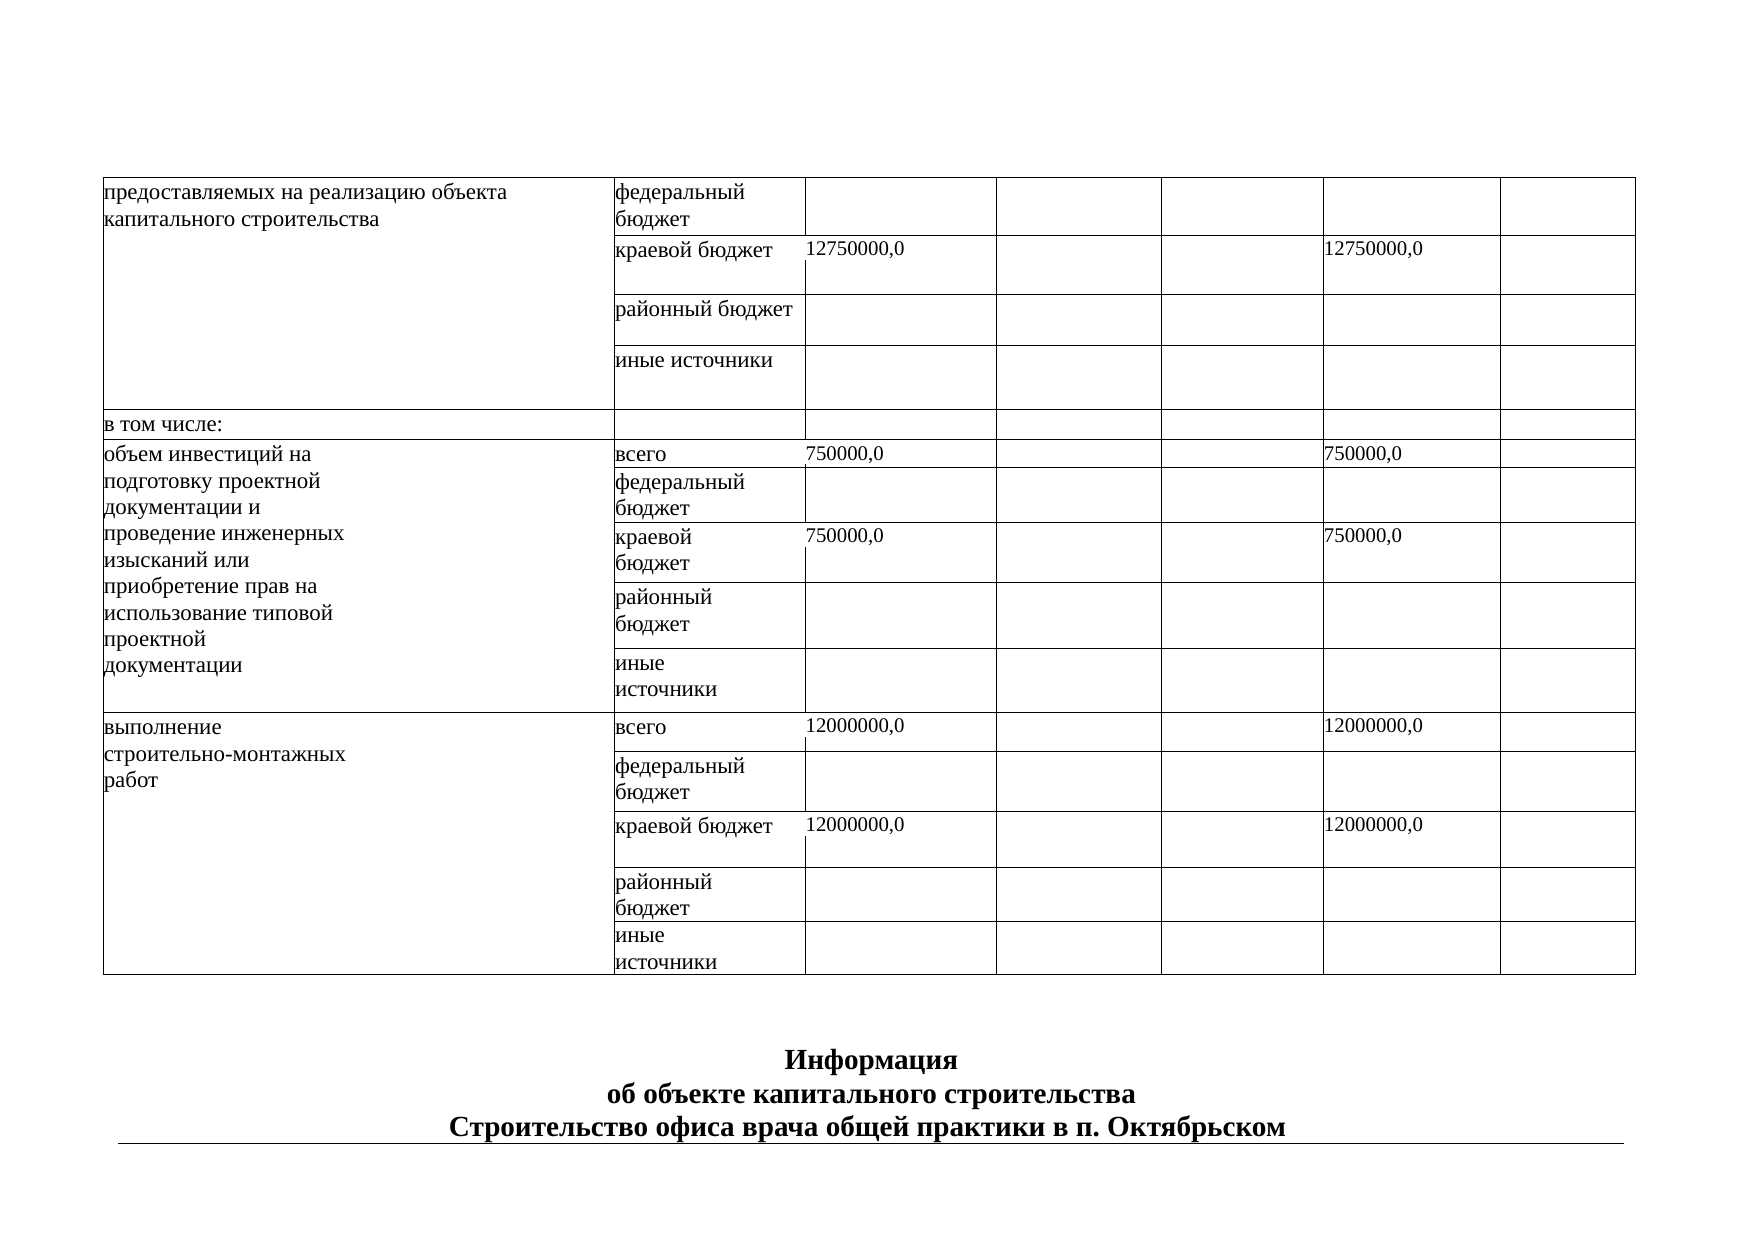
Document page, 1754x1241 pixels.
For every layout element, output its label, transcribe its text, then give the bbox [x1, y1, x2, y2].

table_cell [1636, 921, 1643, 974]
table_cell [1636, 294, 1643, 344]
table_cell [997, 868, 1161, 921]
table_cell [1501, 468, 1635, 522]
table_cell 12000000,0 [806, 812, 996, 867]
table_cell федеральный бюджет [615, 468, 805, 522]
table_cell [1324, 868, 1500, 921]
table_cell краевой бюджет [615, 812, 805, 867]
table_cell [1636, 467, 1643, 522]
table_cell [1636, 235, 1643, 294]
table_cell [1324, 922, 1500, 974]
table_cell [997, 649, 1161, 712]
table_cell [806, 752, 996, 811]
table_cell районный бюджет [615, 868, 805, 921]
table_cell [1162, 922, 1323, 974]
table_cell федеральный бюджет [615, 752, 805, 811]
table_cell [806, 922, 996, 974]
table_cell [1501, 346, 1635, 408]
table_cell федеральный бюджет [615, 178, 805, 235]
table_cell [1162, 236, 1323, 294]
table_cell Строительство офиса врача общей практики в п. Октябрьском [118, 1110, 1624, 1143]
table_cell [1501, 752, 1635, 811]
table_cell [1324, 649, 1500, 712]
table_cell [997, 346, 1161, 408]
table_cell 12750000,0 [806, 236, 996, 294]
table_cell предоставляемых на реализацию объекта капитального строительства [104, 178, 614, 408]
table_cell [1501, 812, 1635, 867]
table_cell [1501, 440, 1635, 467]
table_cell [1162, 295, 1323, 344]
table_cell 12000000,0 [1324, 812, 1500, 867]
table_cell [997, 812, 1161, 867]
table_cell [1324, 346, 1500, 408]
table_cell 750000,0 [806, 440, 996, 467]
table_cell [1162, 178, 1323, 235]
table_cell [997, 523, 1161, 582]
table_cell [1501, 583, 1635, 648]
table_cell всего [615, 440, 805, 467]
table_cell [806, 583, 996, 648]
table_header Информация об объекте капитального строительства [118, 1043, 1624, 1109]
table_cell [806, 868, 996, 921]
table_cell [997, 295, 1161, 344]
table_cell [806, 295, 996, 344]
table_cell 12000000,0 [1324, 713, 1500, 751]
table_cell иные источники [615, 922, 805, 974]
table_cell [997, 922, 1161, 974]
table_cell [1162, 346, 1323, 408]
table_cell [1162, 440, 1323, 467]
table_cell [806, 346, 996, 408]
table_cell [1501, 410, 1635, 439]
table_cell [1162, 812, 1323, 867]
table_cell иные источники [615, 649, 805, 712]
table_cell [1162, 868, 1323, 921]
table_cell [1501, 922, 1635, 974]
table_cell [1324, 583, 1500, 648]
table_cell [997, 468, 1161, 522]
table_cell [1162, 752, 1323, 811]
table_cell [1501, 649, 1635, 712]
table_cell [1636, 439, 1643, 467]
table_cell [997, 440, 1161, 467]
table_cell [1162, 583, 1323, 648]
table_cell [1501, 178, 1635, 235]
table_cell [1324, 178, 1500, 235]
table_cell [806, 178, 996, 235]
table_cell [1501, 295, 1635, 344]
table_cell [1501, 523, 1635, 582]
table_cell всего [615, 713, 805, 751]
table_cell краевой бюджет [615, 523, 805, 582]
table_cell [1324, 295, 1500, 344]
table_cell [1636, 177, 1643, 235]
table_cell 12000000,0 [806, 713, 996, 751]
table_cell [615, 410, 805, 439]
table_cell 750000,0 [1324, 523, 1500, 582]
table_cell [1162, 713, 1323, 751]
table_cell [1636, 648, 1643, 712]
table_cell [1636, 345, 1643, 408]
table_cell [1501, 236, 1635, 294]
table_cell выполнение строительно-монтажных работ [104, 713, 614, 974]
table_cell [806, 649, 996, 712]
table_cell [997, 236, 1161, 294]
table_cell [1324, 752, 1500, 811]
table_cell 750000,0 [1324, 440, 1500, 467]
table_cell [1636, 867, 1643, 921]
table_cell [997, 752, 1161, 811]
table_cell [1324, 410, 1500, 439]
table_cell [1324, 468, 1500, 522]
table_cell [806, 410, 996, 439]
table_cell районный бюджет [615, 295, 805, 344]
table_cell [1501, 868, 1635, 921]
table_cell объем инвестиций на подготовку проектной документации и проведение инженерных изысканий или приобретение прав на использование типовой проектной документации [104, 440, 614, 712]
table_cell [1162, 649, 1323, 712]
table_cell краевой бюджет [615, 236, 805, 294]
table_cell [1636, 522, 1643, 582]
table_cell районный бюджет [615, 583, 805, 648]
table_cell [1636, 811, 1643, 867]
table_cell [1501, 713, 1635, 751]
table_cell 12750000,0 [1324, 236, 1500, 294]
table_cell [1636, 751, 1643, 811]
table_cell [997, 178, 1161, 235]
table_cell [806, 468, 996, 522]
table_cell [997, 410, 1161, 439]
table_cell [1162, 468, 1323, 522]
table_cell [997, 583, 1161, 648]
table_cell 750000,0 [806, 523, 996, 582]
table_cell [1636, 712, 1643, 751]
table_cell в том числе: [104, 410, 614, 439]
table_cell [1636, 409, 1643, 439]
table_cell [1162, 523, 1323, 582]
table_cell [1636, 582, 1643, 648]
table_cell [997, 713, 1161, 751]
table_cell иные источники [615, 346, 805, 408]
table_cell [1162, 410, 1323, 439]
